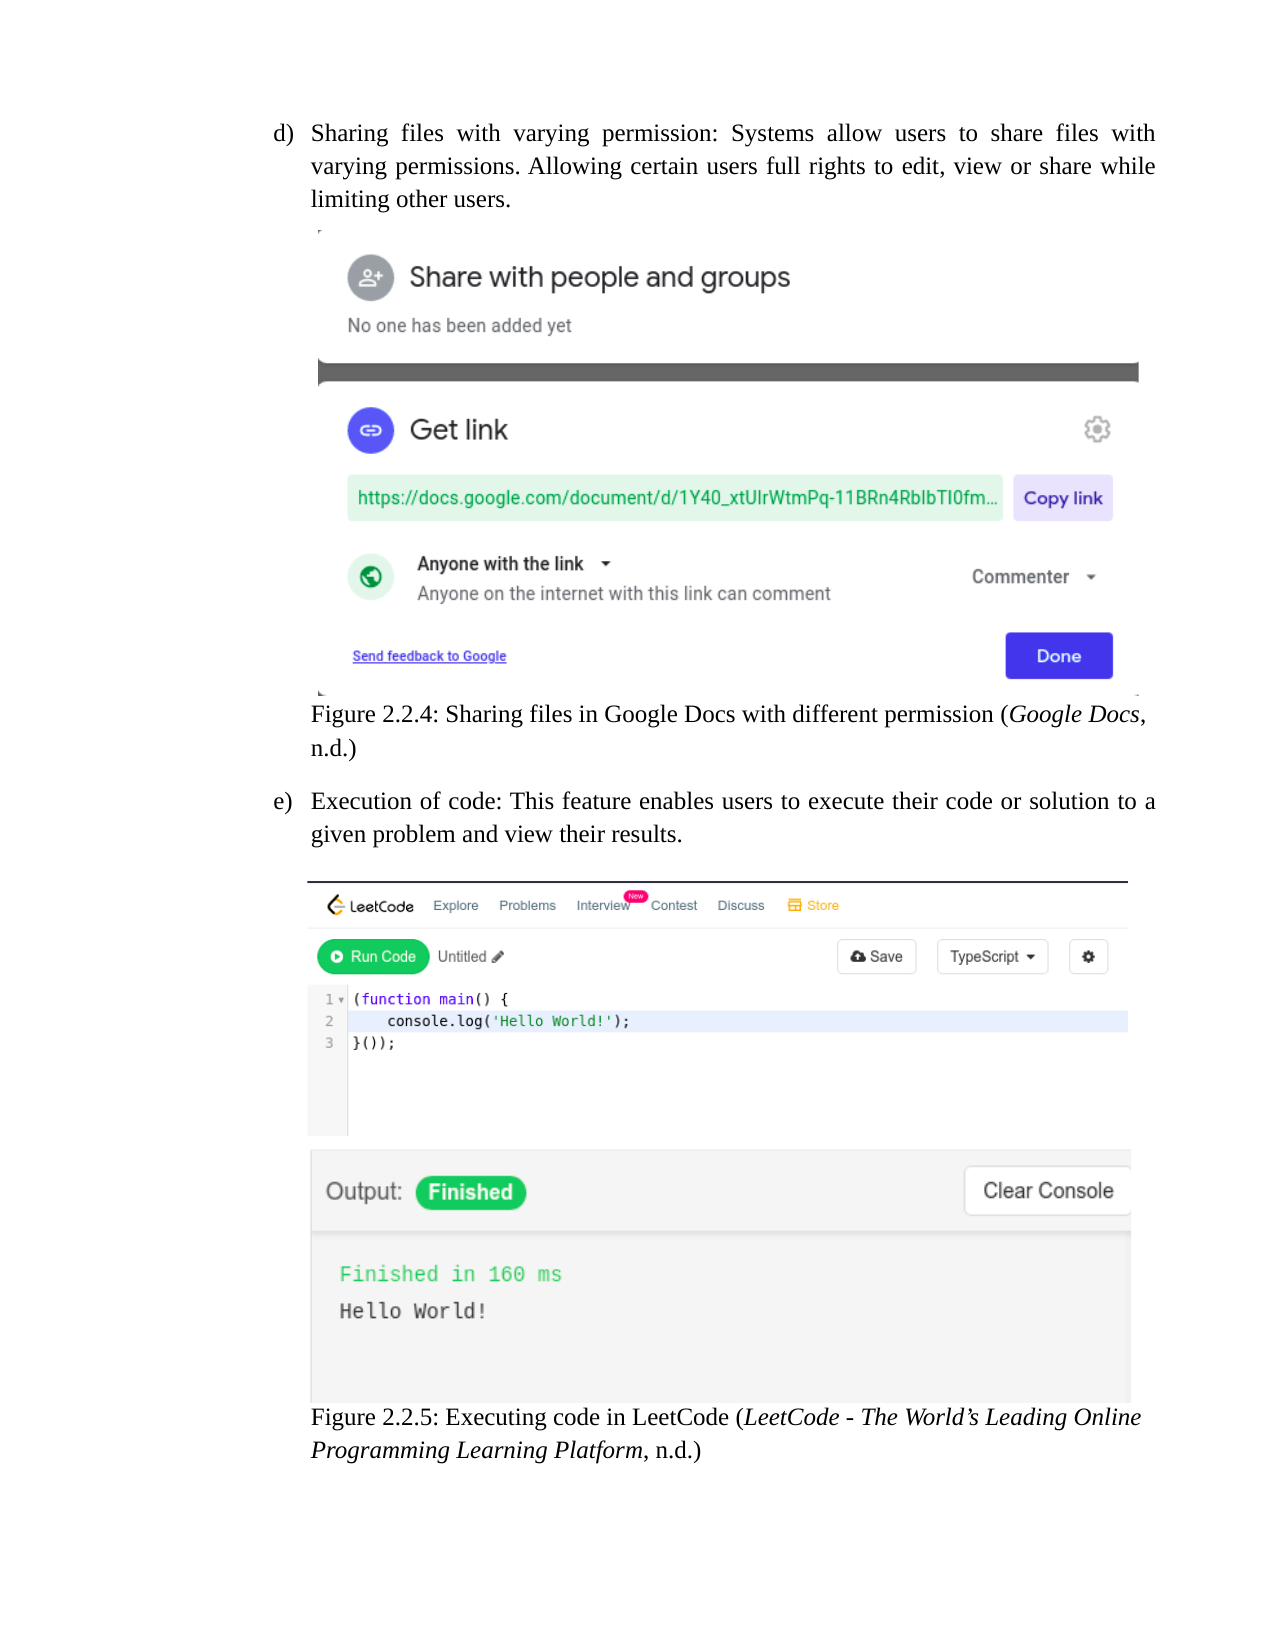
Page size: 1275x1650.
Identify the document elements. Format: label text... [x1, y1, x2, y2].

picture [318, 230, 1139, 696]
picture [310, 1148, 1132, 1403]
text Figure 2.2.4: Sharing files in Google Docs with different permission (Google Docs, n.d.) [311, 696, 1157, 761]
text Figure 2.2.5: Executing code in LeetCode (LeetCode - The World’s Leading Online Programming Learning Platform, n.d.) [311, 867, 1157, 1464]
list Execution of code: This feature enables users to execute their code or solution to a given problem and view their results. [273, 786, 1157, 848]
picture [307, 881, 1128, 1136]
list Sharing files with varying permission: Systems allow users to share files with varying permissions. Allowing certain users full rights to edit, view or share while limiting other users. [273, 118, 1157, 213]
